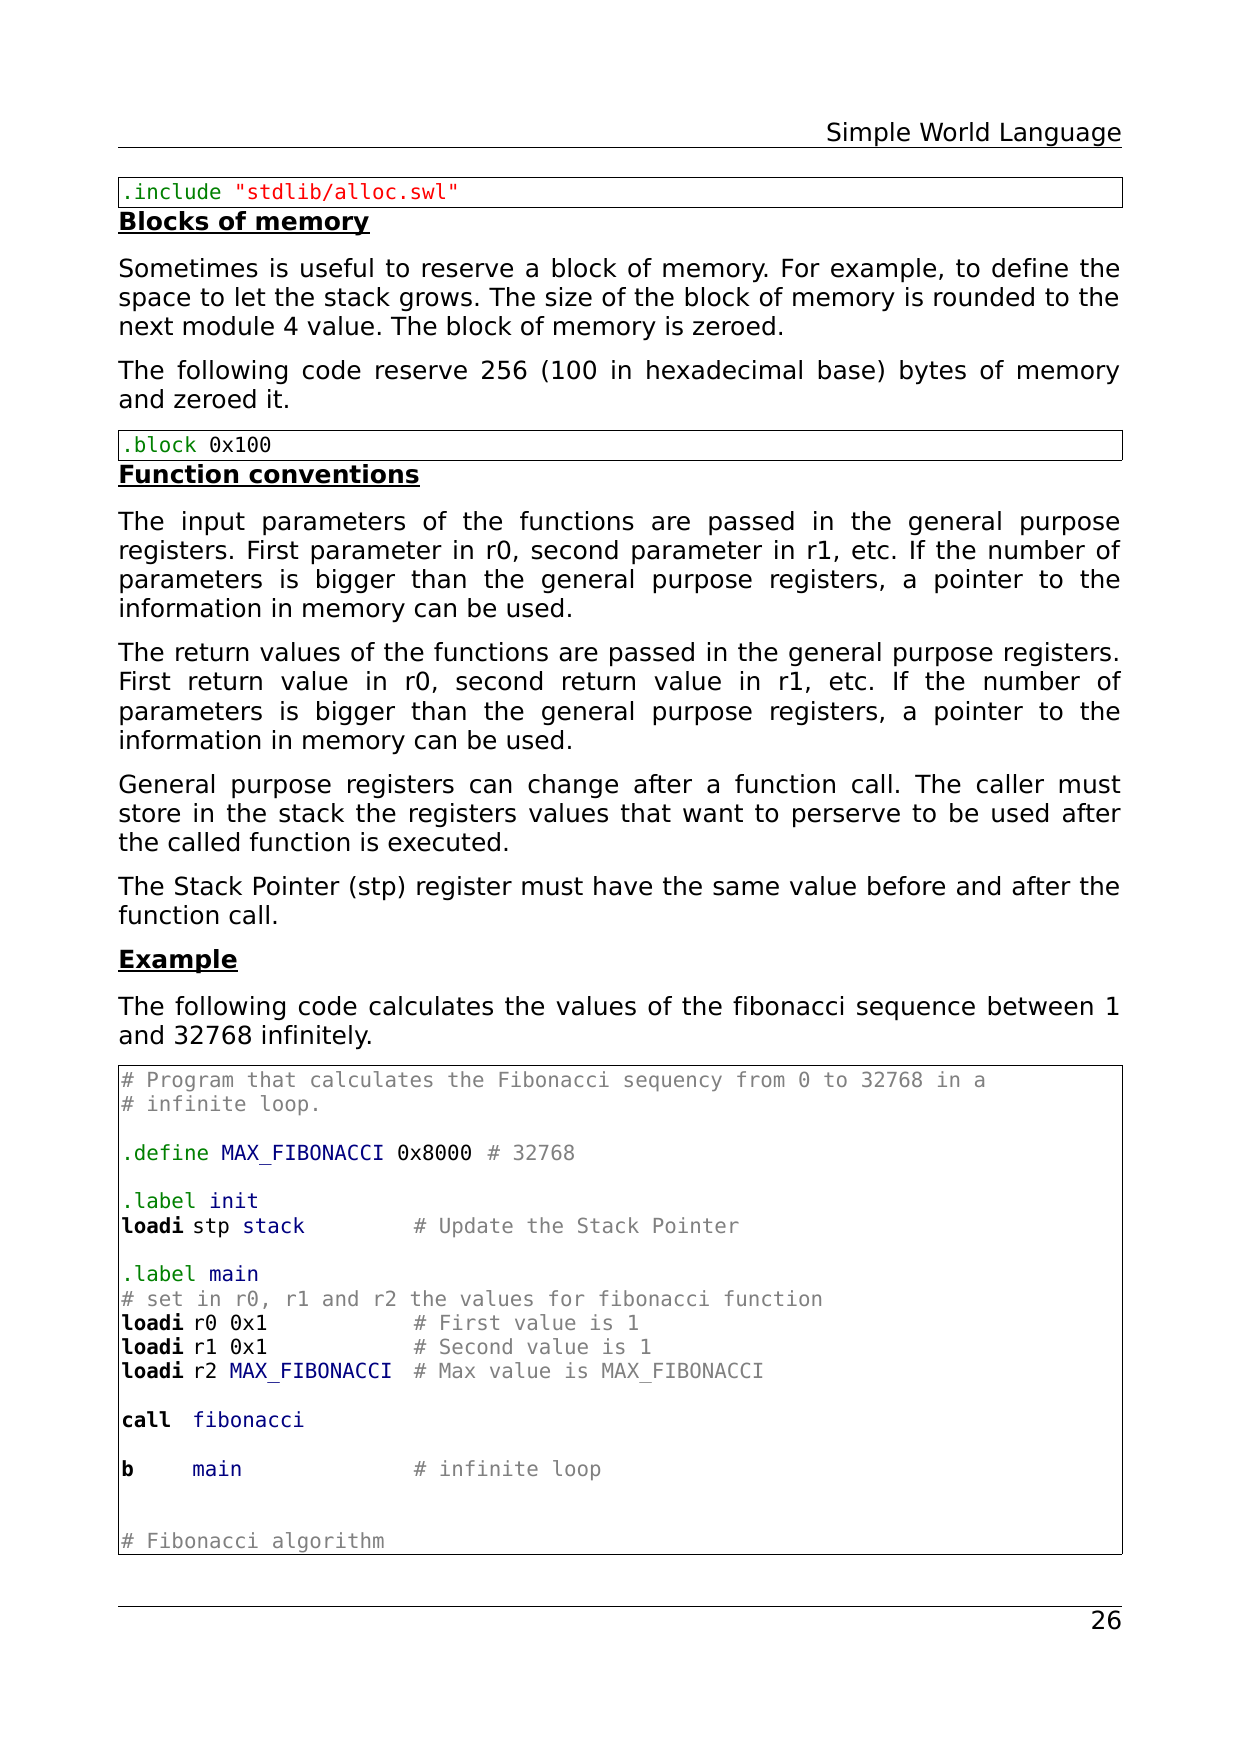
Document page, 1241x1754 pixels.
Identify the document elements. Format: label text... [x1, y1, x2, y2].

title Example [118, 945, 1122, 974]
text The return values of the functions are passed in the general purpose registers. First return value in r0, second return value in r1, etc. If the number of parameters is bigger than the general purpose registers, a pointer to the information in memory can be used. [118, 638, 1122, 755]
text .define MAX_FIBONACCI 0x8000 # 32768 [119, 1138, 1122, 1165]
text The Stack Pointer (stp) register must have the same value before and after the function call. [118, 872, 1122, 930]
text call fibonacci [119, 1405, 1122, 1432]
title Function conventions [118, 461, 1122, 489]
text # infinite loop. [119, 1089, 1122, 1117]
text # Program that calculates the Fibonacci sequency from 0 to 32768 in a [119, 1066, 1122, 1089]
text .label init [119, 1187, 1122, 1211]
text # set in r0, r1 and r2 the values for fibonacci function [119, 1284, 1122, 1308]
text loadi r0 0x1 # First value is 1 [119, 1308, 1122, 1332]
title Blocks of memory [118, 208, 1122, 237]
text # Fibonacci algorithm [119, 1526, 1122, 1554]
text loadi r2 MAX_FIBONACCI # Max value is MAX_FIBONACCI [119, 1356, 1122, 1384]
text The following code calculates the values of the fibonacci sequence between 1 and 32768 infinitely. [118, 992, 1122, 1050]
text loadi stp stack # Update the Stack Pointer [119, 1211, 1122, 1238]
text General purpose registers can change after a function call. The caller must store in the stack the registers values that want to perserve to be used after the called function is executed. [118, 770, 1122, 857]
text .include "stdlib/alloc.swl" [119, 178, 1122, 207]
text The input parameters of the functions are passed in the general purpose registers. First parameter in r0, second parameter in r1, etc. If the number of parameters is bigger than the general purpose registers, a pointer to the information in memory can be used. [118, 507, 1122, 623]
text The following code reserve 256 (100 in hexadecimal base) bytes of memory and zeroed it. [118, 357, 1122, 415]
text b main # infinite loop [119, 1453, 1122, 1481]
text .block 0x100 [119, 431, 1122, 460]
text Sometimes is useful to reserve a block of memory. For example, to define the space to let the stack grows. The size of the block of memory is rounded to the next module 4 value. The block of memory is zeroed. [118, 254, 1122, 342]
text loadi r1 0x1 # Second value is 1 [119, 1332, 1122, 1356]
text .label main [119, 1259, 1122, 1284]
